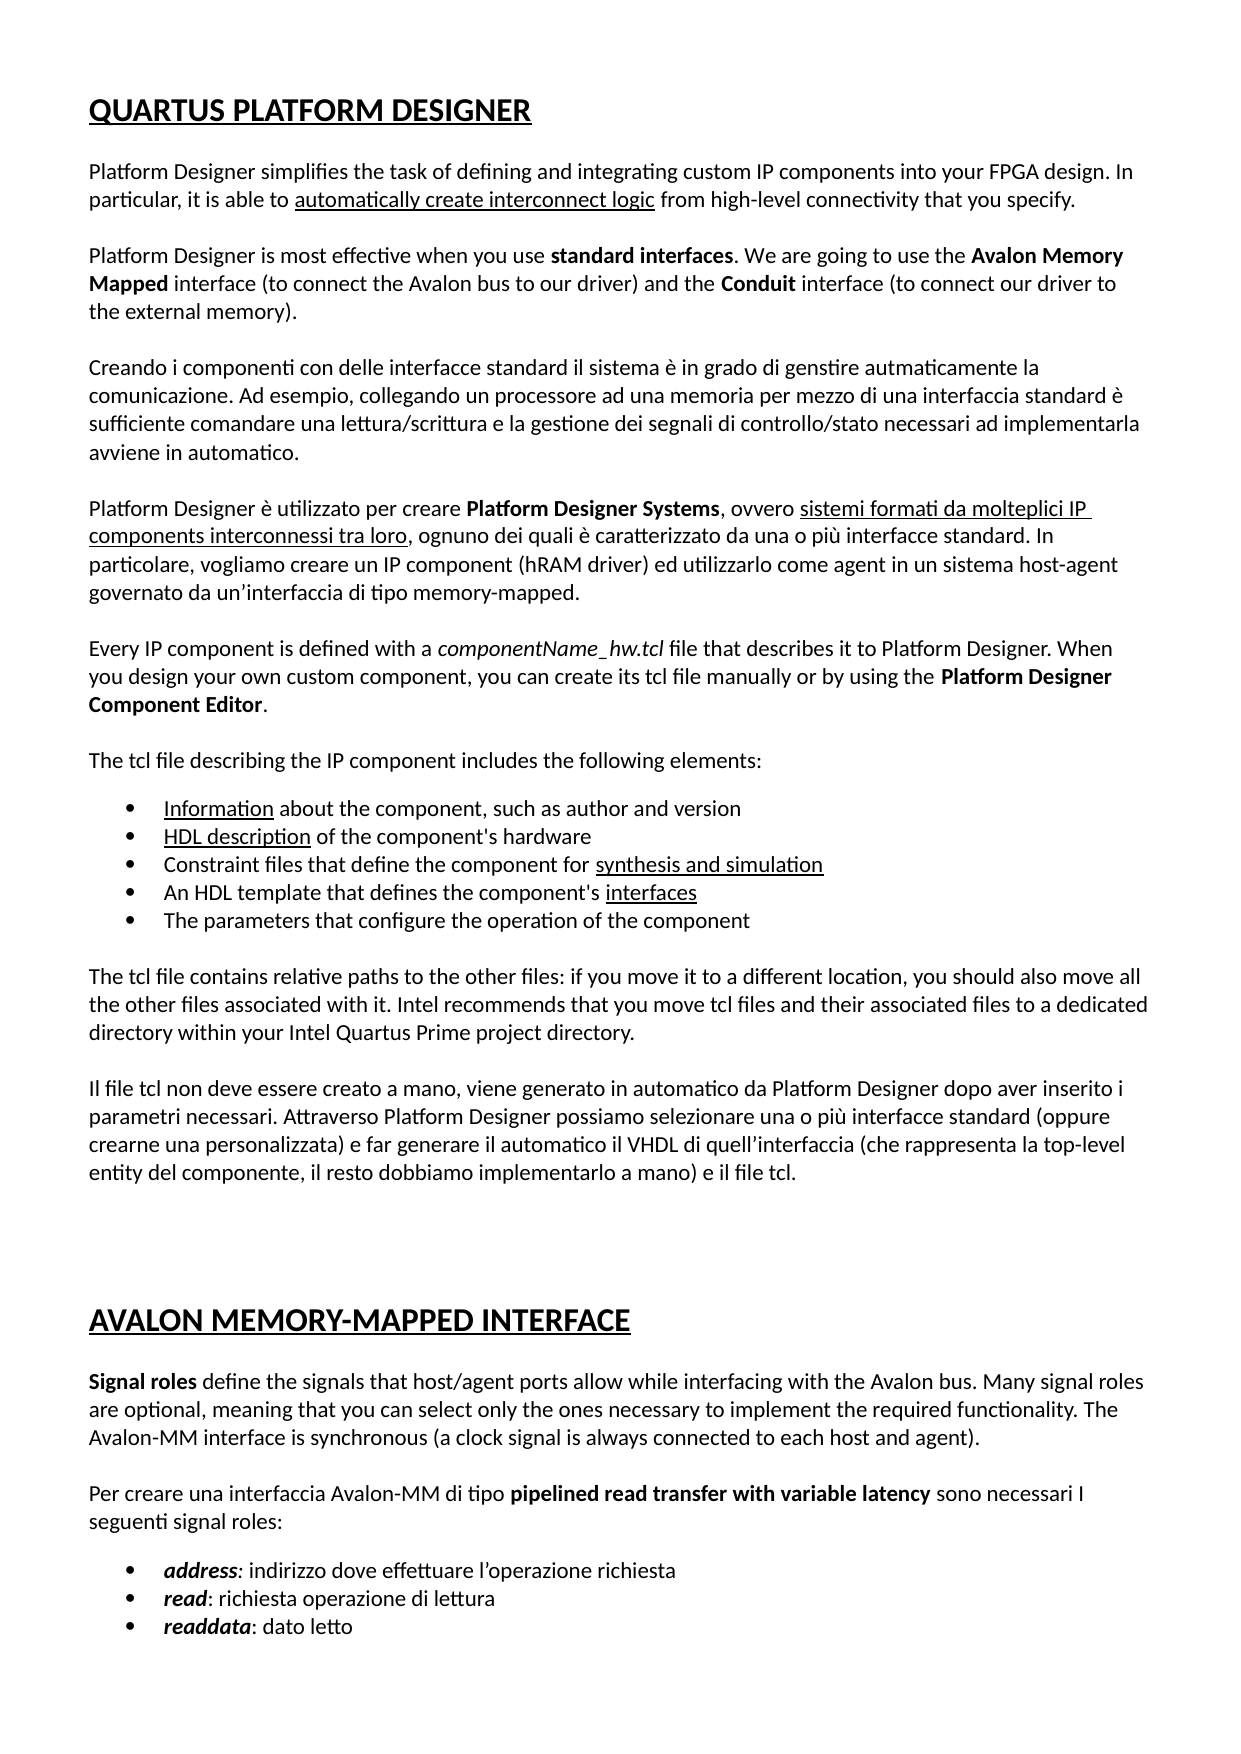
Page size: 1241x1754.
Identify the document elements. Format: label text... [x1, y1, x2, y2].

list read: richiesta operazione di lettura [126, 1584, 1152, 1612]
list An HDL template that defines the component's interfaces [126, 878, 1152, 906]
text Signal roles define the signals that host/agent ports allow while interfacing with the Avalon bus. Many signal roles are optional, meaning that you can select only the ones necessary to implement the required functionality. The Avalon-MM interface is synchronous (a clock signal is always connected to each host and agent). [89, 1367, 1152, 1451]
text AVALON MEMORY-MAPPED INTERFACE [89, 1298, 1152, 1339]
list readdata: dato letto [126, 1612, 1152, 1640]
list Information about the component, such as author and version [126, 794, 1152, 822]
text The tcl file describing the IP component includes the following elements: [89, 746, 1152, 774]
text Il file tcl non deve essere creato a mano, viene generato in automatico da Platform Designer dopo aver inserito i parametri necessari. Attraverso Platform Designer possiamo selezionare una o più interfacce standard (oppure crearne una personalizzata) e far generare il automatico il VHDL di quell’interfaccia (che rappresenta la top-level entity del componente, il resto dobbiamo implementarlo a mano) e il file tcl. [89, 1074, 1152, 1186]
list address: indirizzo dove effettuare l’operazione richiesta [126, 1556, 1152, 1584]
list HDL description of the component's hardware [126, 822, 1152, 850]
text Per creare una interfaccia Avalon-MM di tipo pipelined read transfer with variable latency sono necessari I seguenti signal roles: [89, 1479, 1152, 1535]
text Platform Designer è utilizzato per creare Platform Designer Systems, ovvero sistemi formati da molteplici IP components interconnessi tra loro, ognuno dei quali è caratterizzato da una o più interfacce standard. In particolare, vogliamo creare un IP component (hRAM driver) ed utilizzarlo come agent in un sistema host-agent governato da un’interfaccia di tipo memory-mapped. [89, 494, 1152, 606]
list Constraint files that define the component for synthesis and simulation [126, 850, 1152, 878]
text Every IP component is defined with a componentName_hw.tcl file that describes it to Platform Designer. When you design your own custom component, you can create its tcl file manually or by using the Platform Designer Component Editor. [89, 634, 1152, 718]
text Creando i componenti con delle interfacce standard il sistema è in grado di genstire autmaticamente la comunicazione. Ad esempio, collegando un processore ad una memoria per mezzo di una interfaccia standard è sufficiente comandare una lettura/scrittura e la gestione dei segnali di controllo/stato necessari ad implementarla avviene in automatico. [89, 353, 1152, 466]
text Platform Designer is most effective when you use standard interfaces. We are going to use the Avalon Memory Mapped interface (to connect the Avalon bus to our driver) and the Conduit interface (to connect our driver to the external memory). [89, 241, 1152, 326]
text Platform Designer simplifies the task of defining and integrating custom IP components into your FPGA design. In particular, it is able to automatically create interconnect logic from high-level connectivity that you specify. [89, 157, 1152, 213]
list The parameters that configure the operation of the component [126, 906, 1152, 934]
text The tcl file contains relative paths to the other files: if you move it to a different location, you should also move all the other files associated with it. Intel recommends that you move tcl files and their associated files to a dedicated directory within your Intel Quartus Prime project directory. [89, 962, 1152, 1046]
text QUARTUS PLATFORM DESIGNER [89, 89, 1152, 129]
